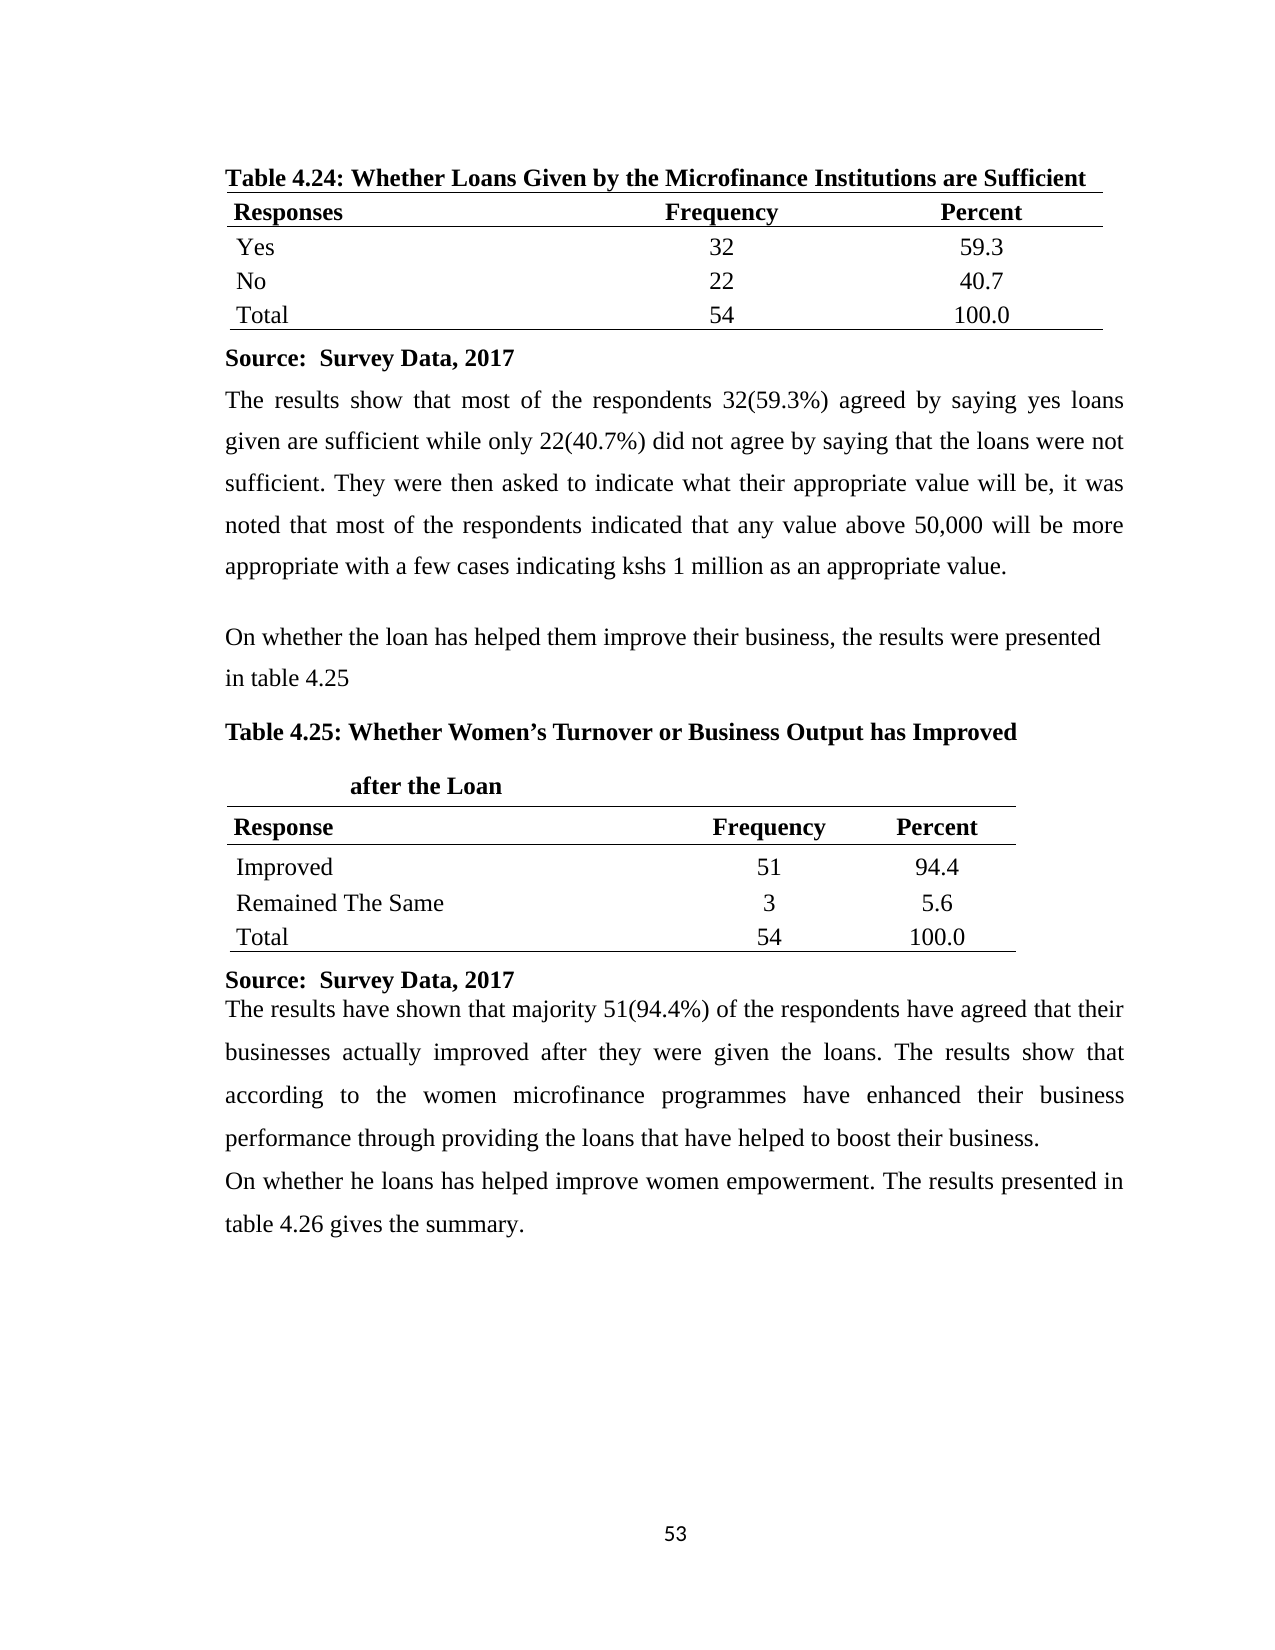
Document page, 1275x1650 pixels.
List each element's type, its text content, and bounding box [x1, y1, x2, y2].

table_cell 94.4 [858, 845, 1016, 882]
text On whether he loans has helped improve women empowerment. The results presented in table 4.26 gives the summary. [225, 1166, 1125, 1238]
table_cell 54 [680, 917, 858, 951]
table_cell Total [230, 295, 583, 329]
table_cell Improved [230, 845, 680, 882]
table_cell 40.7 [860, 260, 1103, 295]
subtitle Table 4.25: Whether Women’s Turnover or Business Output has Improved [225, 717, 1125, 746]
table_cell 54 [584, 295, 860, 329]
table_cell 5.6 [858, 882, 1016, 917]
table_cell 59.3 [860, 227, 1103, 260]
table_cell 100.0 [860, 295, 1103, 329]
table_cell 100.0 [858, 917, 1016, 951]
table_cell 3 [680, 882, 858, 917]
table_header Frequency [584, 193, 860, 226]
table_header Response [227, 807, 680, 844]
table_cell Yes [230, 227, 583, 260]
table_header Percent [860, 193, 1103, 226]
table_cell 51 [680, 845, 858, 882]
text Source: Survey Data, 2017 [225, 330, 1125, 372]
text On whether the loan has helped them improve their business, the results were presented in table 4.25 [225, 609, 1125, 692]
text Table 4.24: Whether Loans Given by the Microfinance Institutions are Sufficient [225, 150, 1125, 192]
text The results show that most of the respondents 32(59.3%) agreed by saying yes loans given are sufficient while only 22(40.7%) did not agree by saying that the loans were not sufficient. They were then asked to indicate what their appropriate value will be, it was noted that most of the respondents indicated that any value above 50,000 will be more appropriate with a few cases indicating kshs 1 million as an appropriate value. [225, 372, 1125, 580]
table_header Percent [858, 807, 1016, 844]
table_cell 22 [584, 260, 860, 295]
text The results have shown that majority 51(94.4%) of the respondents have agreed that their businesses actually improved after they were given the loans. The results show that according to the women microfinance programmes have enhanced their business performance through providing the loans that have helped to boost their business. [225, 994, 1125, 1152]
table_cell Total [230, 917, 680, 951]
table_header Responses [227, 193, 583, 226]
text Source: Survey Data, 2017 [225, 952, 1125, 994]
table_cell No [230, 260, 583, 295]
table_cell Remained The Same [230, 882, 680, 917]
table_cell 32 [584, 227, 860, 260]
subtitle after the Loan [225, 771, 1125, 800]
table_header Frequency [680, 807, 858, 844]
